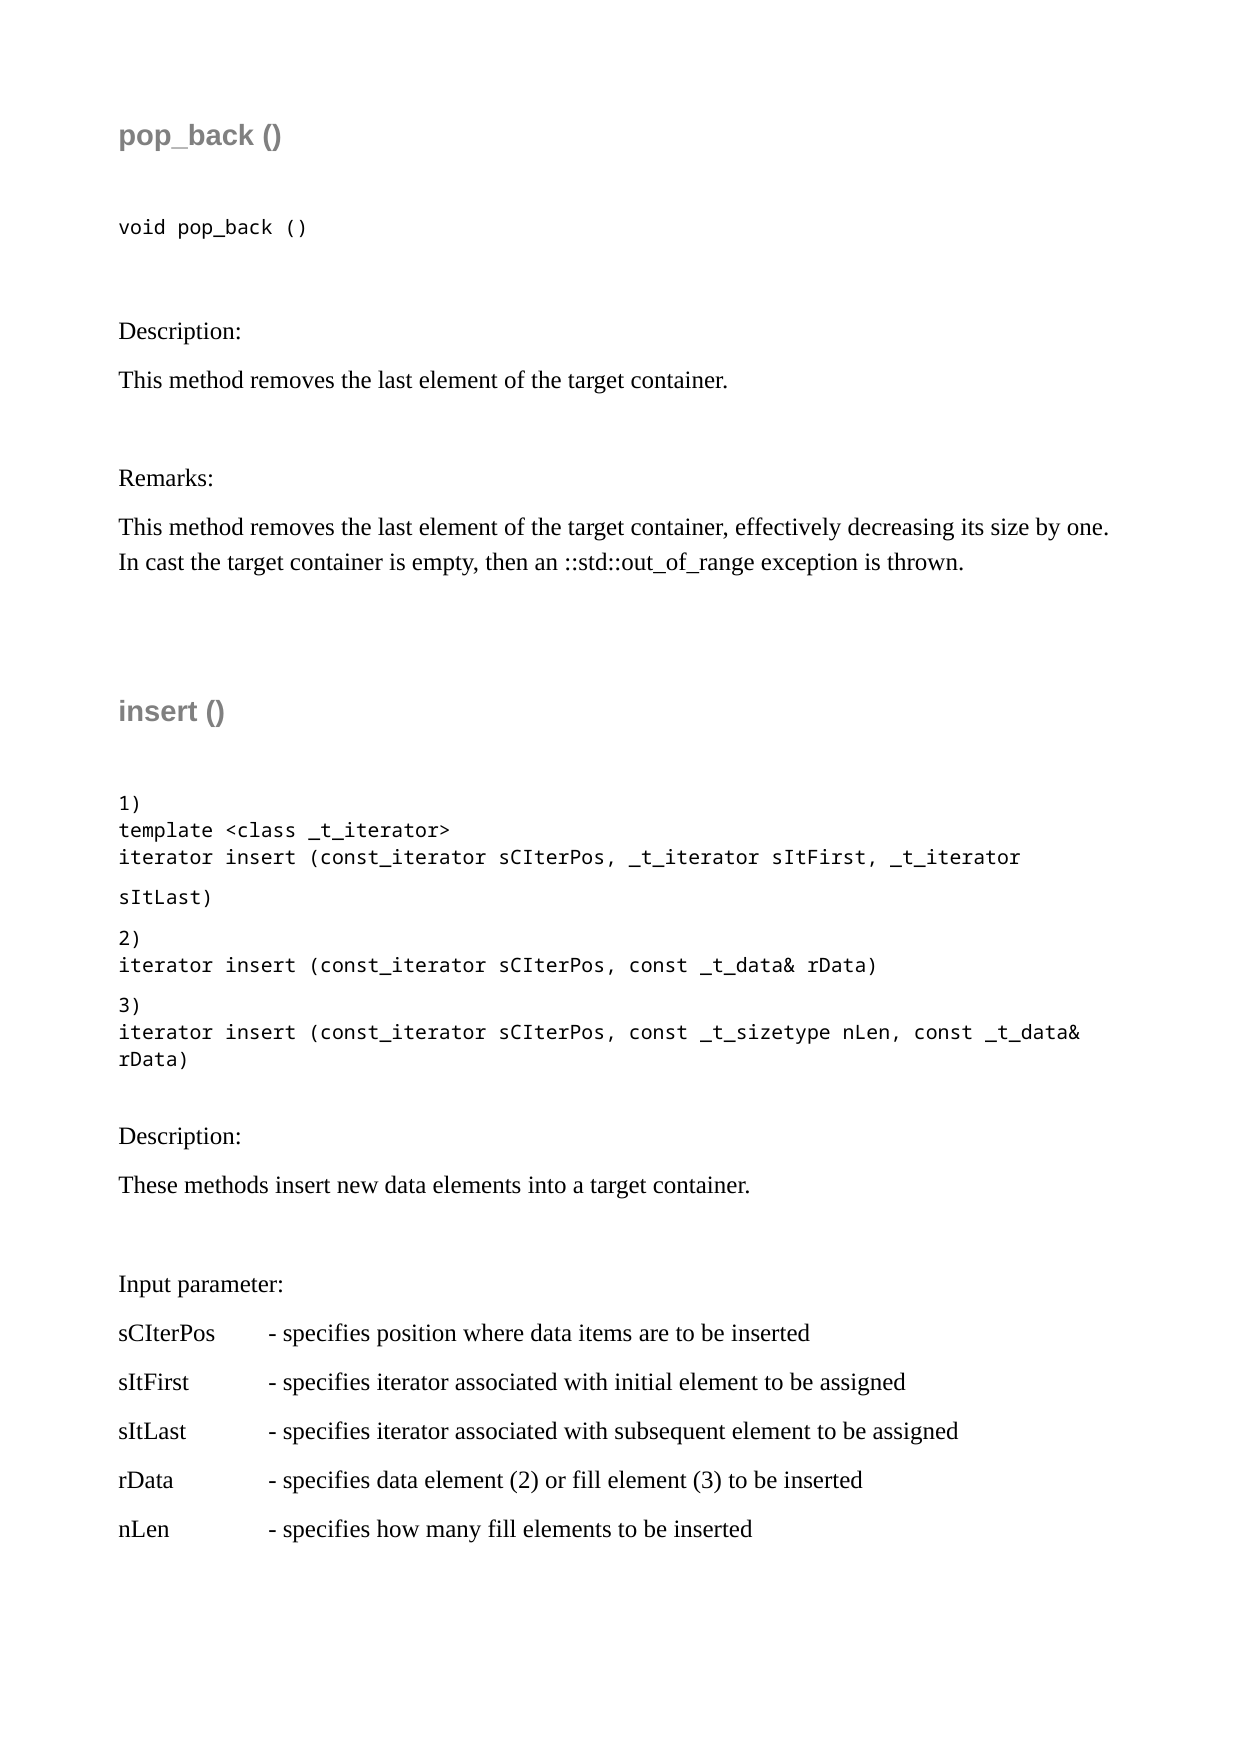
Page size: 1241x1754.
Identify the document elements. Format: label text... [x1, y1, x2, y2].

text This method removes the last element of the target container, effectively decreasing its size by one. In cast the target container is empty, then an ::std::out_of_range exception is thrown. [118, 512, 1122, 576]
text Description: [118, 316, 1122, 345]
text Input parameter: [118, 1269, 1122, 1297]
text sItFirst - specifies iterator associated with initial element to be assigned [118, 1367, 1122, 1396]
text iterator insert (const_iterator sCIterPos, const _t_sizetype nLen, const _t_data& rData) [118, 1018, 1122, 1072]
text iterator insert (const_iterator sCIterPos, _t_iterator sItFirst, _t_iterator sItLast) [118, 843, 1122, 911]
text rData - specifies data element (2) or fill element (3) to be inserted [118, 1465, 1122, 1494]
subtitle insert () [118, 694, 1122, 728]
subtitle pop_back () [118, 118, 1122, 152]
text nLen - specifies how many fill elements to be inserted [118, 1514, 1122, 1543]
text This method removes the last element of the target container. [118, 365, 1122, 394]
text 1) [118, 789, 1122, 816]
text sItLast - specifies iterator associated with subsequent element to be assigned [118, 1416, 1122, 1444]
text 2) [118, 924, 1122, 951]
text These methods insert new data elements into a target container. [118, 1171, 1122, 1199]
text void pop_back () [118, 213, 1122, 240]
text sCIterPos - specifies position where data items are to be inserted [118, 1318, 1122, 1346]
text template <class _t_iterator> [118, 816, 1122, 843]
text 3) [118, 991, 1122, 1018]
text Description: [118, 1121, 1122, 1150]
text iterator insert (const_iterator sCIterPos, const _t_data& rData) [118, 951, 1122, 978]
text Remarks: [118, 463, 1122, 492]
